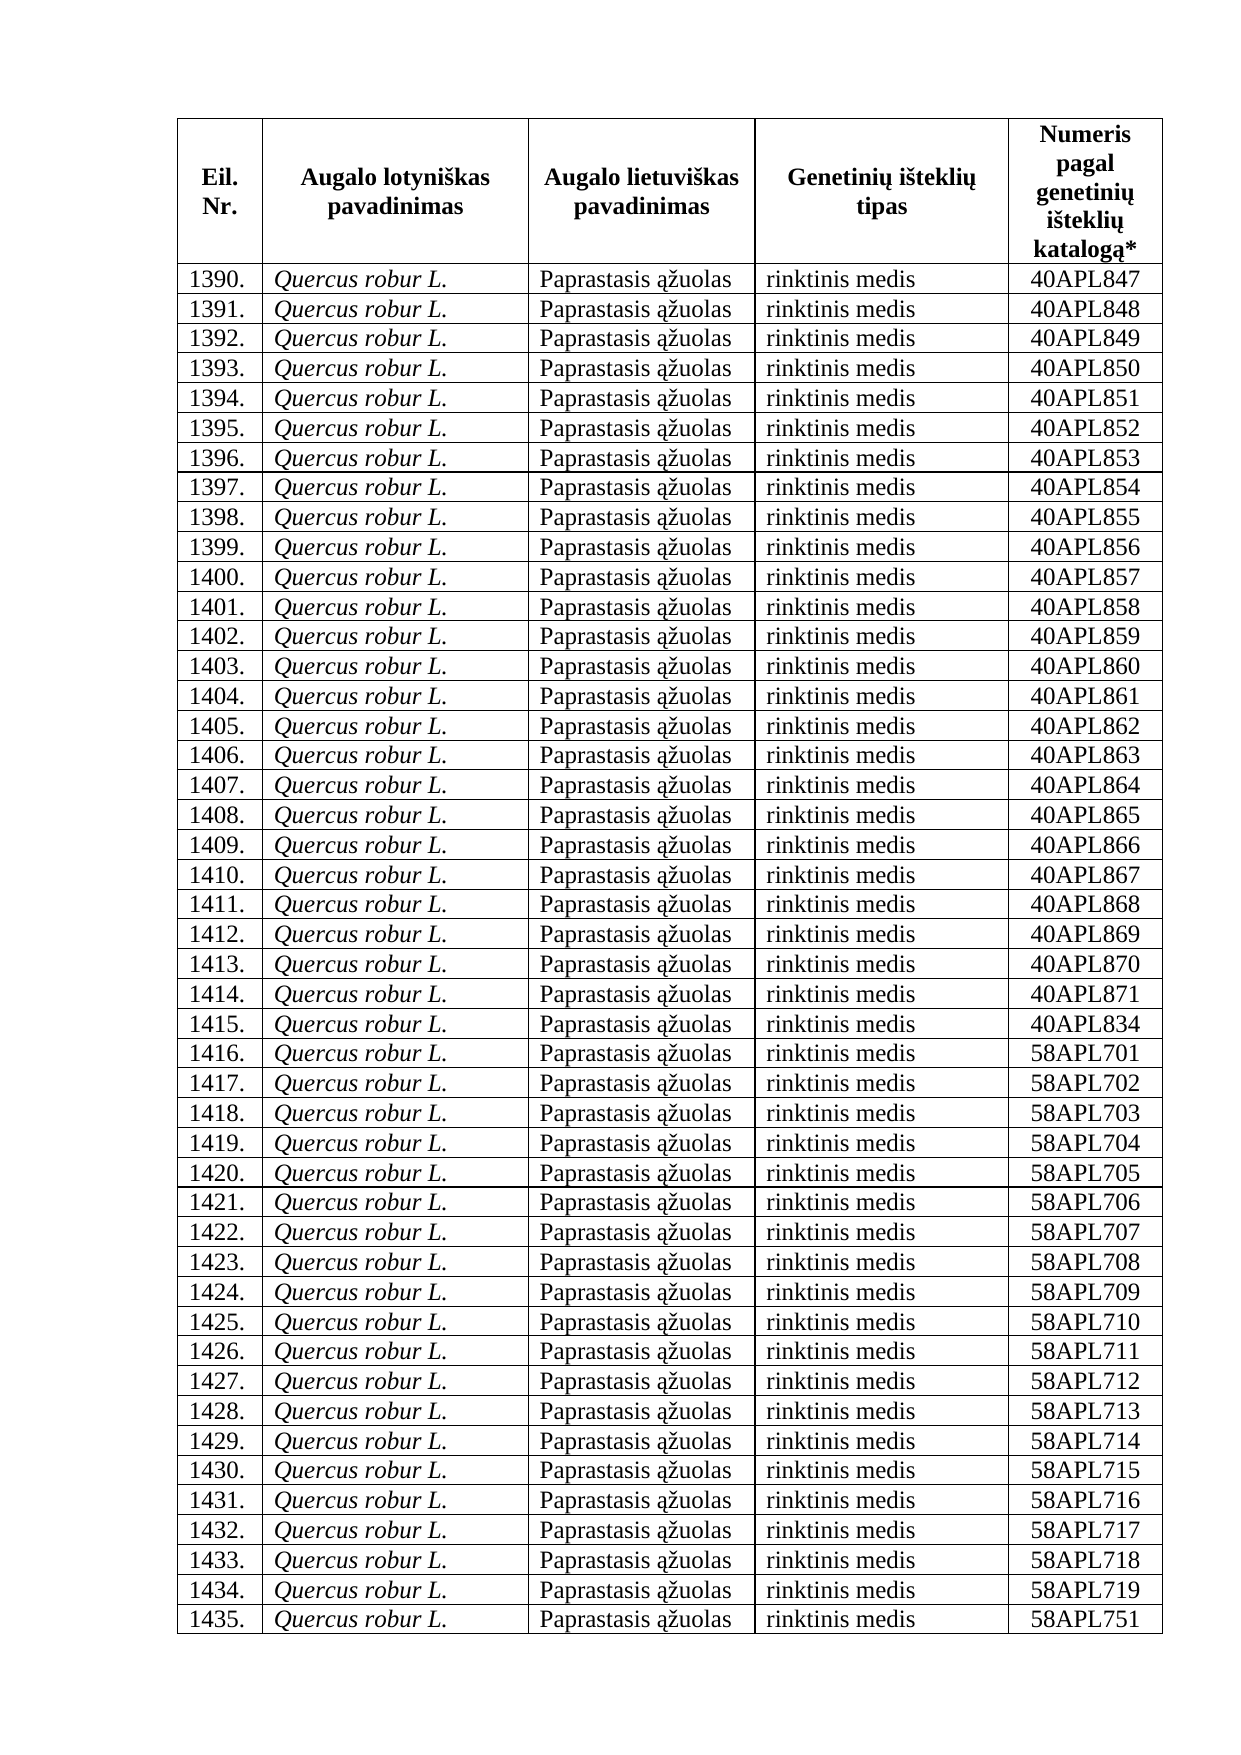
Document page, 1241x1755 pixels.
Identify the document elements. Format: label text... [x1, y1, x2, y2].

table_cell 1418. [178, 1098, 262, 1127]
table_cell rinktinis medis [756, 1247, 1008, 1276]
table_cell Quercus robur L. [263, 353, 528, 382]
table_cell 1429. [178, 1426, 262, 1454]
table_cell rinktinis medis [756, 1396, 1008, 1425]
table_cell 40APL857 [1009, 562, 1162, 591]
table_cell Paprastasis ąžuolas [529, 1575, 754, 1603]
table_cell Quercus robur L. [263, 1456, 528, 1484]
table_cell 1407. [178, 770, 262, 799]
table_cell Quercus robur L. [263, 1188, 528, 1216]
table_cell rinktinis medis [756, 800, 1008, 829]
table_cell 40APL851 [1009, 383, 1162, 412]
table_cell Paprastasis ąžuolas [529, 800, 754, 829]
table_cell Paprastasis ąžuolas [529, 711, 754, 739]
table_cell Quercus robur L. [263, 1307, 528, 1335]
table_cell 40APL870 [1009, 949, 1162, 978]
table_cell 40APL864 [1009, 770, 1162, 799]
table_cell 40APL867 [1009, 860, 1162, 888]
table_cell 58APL706 [1009, 1188, 1162, 1216]
table_cell Quercus robur L. [263, 681, 528, 710]
table_header Genetinių išteklių tipas [756, 119, 1008, 263]
table_cell 1413. [178, 949, 262, 978]
table_cell Quercus robur L. [263, 324, 528, 352]
table_cell 1426. [178, 1336, 262, 1365]
table_cell rinktinis medis [756, 830, 1008, 859]
table_cell Quercus robur L. [263, 502, 528, 531]
table_cell 40APL871 [1009, 979, 1162, 1008]
table_cell 1401. [178, 592, 262, 620]
table_cell Paprastasis ąžuolas [529, 1307, 754, 1335]
table_cell 1432. [178, 1515, 262, 1544]
table_cell 58APL714 [1009, 1426, 1162, 1454]
table_cell Quercus robur L. [263, 532, 528, 561]
table_cell rinktinis medis [756, 1605, 1008, 1633]
table_cell Quercus robur L. [263, 383, 528, 412]
table_cell 1392. [178, 324, 262, 352]
table_cell Paprastasis ąžuolas [529, 919, 754, 948]
table_cell rinktinis medis [756, 949, 1008, 978]
table_cell 1434. [178, 1575, 262, 1603]
table_cell rinktinis medis [756, 443, 1008, 471]
table_cell Paprastasis ąžuolas [529, 1188, 754, 1216]
table_cell Quercus robur L. [263, 1277, 528, 1306]
table_cell 1410. [178, 860, 262, 888]
table_cell rinktinis medis [756, 1277, 1008, 1306]
table_cell Paprastasis ąžuolas [529, 1217, 754, 1246]
table_cell Quercus robur L. [263, 979, 528, 1008]
table_cell 40APL860 [1009, 651, 1162, 680]
table_cell 1431. [178, 1485, 262, 1514]
table_cell rinktinis medis [756, 860, 1008, 888]
table_cell rinktinis medis [756, 1307, 1008, 1335]
table_cell 40APL855 [1009, 502, 1162, 531]
table_cell rinktinis medis [756, 621, 1008, 650]
table_cell Quercus robur L. [263, 1366, 528, 1395]
table_cell Quercus robur L. [263, 1396, 528, 1425]
table_cell 1423. [178, 1247, 262, 1276]
table_header Augalo lietuviškas pavadinimas [529, 119, 754, 263]
table_cell 40APL865 [1009, 800, 1162, 829]
table_cell Paprastasis ąžuolas [529, 1426, 754, 1454]
table_cell 40APL852 [1009, 413, 1162, 442]
table_cell 1421. [178, 1188, 262, 1216]
table_cell Quercus robur L. [263, 1098, 528, 1127]
table_cell rinktinis medis [756, 919, 1008, 948]
table_cell Paprastasis ąžuolas [529, 1068, 754, 1097]
table_cell rinktinis medis [756, 1009, 1008, 1037]
table_cell 1422. [178, 1217, 262, 1246]
table_cell Quercus robur L. [263, 949, 528, 978]
table_cell Paprastasis ąžuolas [529, 1396, 754, 1425]
table_cell Paprastasis ąžuolas [529, 294, 754, 322]
table_cell Quercus robur L. [263, 294, 528, 322]
table_cell Paprastasis ąžuolas [529, 1515, 754, 1544]
table_cell 58APL704 [1009, 1128, 1162, 1157]
table_cell 1399. [178, 532, 262, 561]
table_cell 58APL710 [1009, 1307, 1162, 1335]
table_cell Quercus robur L. [263, 890, 528, 918]
table_cell Quercus robur L. [263, 1336, 528, 1365]
table_cell 1430. [178, 1456, 262, 1484]
table_cell Paprastasis ąžuolas [529, 1277, 754, 1306]
table_cell rinktinis medis [756, 1098, 1008, 1127]
table_cell 58APL751 [1009, 1605, 1162, 1633]
table_cell 40APL866 [1009, 830, 1162, 859]
table_cell 1405. [178, 711, 262, 739]
table_cell 1402. [178, 621, 262, 650]
table_cell 40APL863 [1009, 741, 1162, 769]
table_cell rinktinis medis [756, 979, 1008, 1008]
table_cell rinktinis medis [756, 1366, 1008, 1395]
table_cell 40APL856 [1009, 532, 1162, 561]
table_cell Paprastasis ąžuolas [529, 502, 754, 531]
table_cell 58APL719 [1009, 1575, 1162, 1603]
table_cell rinktinis medis [756, 741, 1008, 769]
table_cell 58APL709 [1009, 1277, 1162, 1306]
table_cell 1408. [178, 800, 262, 829]
table_cell Quercus robur L. [263, 592, 528, 620]
table_cell Quercus robur L. [263, 651, 528, 680]
table_cell rinktinis medis [756, 473, 1008, 501]
table_cell Quercus robur L. [263, 1426, 528, 1454]
table_cell Quercus robur L. [263, 413, 528, 442]
table_cell Paprastasis ąžuolas [529, 1336, 754, 1365]
table_cell rinktinis medis [756, 502, 1008, 531]
table_cell Paprastasis ąžuolas [529, 1009, 754, 1037]
table_cell Paprastasis ąžuolas [529, 443, 754, 471]
table_header Numeris pagal genetinių išteklių katalogą* [1009, 119, 1162, 263]
table_cell 1403. [178, 651, 262, 680]
table_cell rinktinis medis [756, 413, 1008, 442]
table_cell 1395. [178, 413, 262, 442]
table_cell Paprastasis ąžuolas [529, 562, 754, 591]
table_cell rinktinis medis [756, 592, 1008, 620]
table_cell 40APL869 [1009, 919, 1162, 948]
table_cell 58APL711 [1009, 1336, 1162, 1365]
table_cell rinktinis medis [756, 1485, 1008, 1514]
table_cell 40APL862 [1009, 711, 1162, 739]
table_cell rinktinis medis [756, 1068, 1008, 1097]
table_cell rinktinis medis [756, 1188, 1008, 1216]
table_cell rinktinis medis [756, 383, 1008, 412]
table_cell Quercus robur L. [263, 770, 528, 799]
table_cell 1409. [178, 830, 262, 859]
table_cell Quercus robur L. [263, 1247, 528, 1276]
table_cell 1406. [178, 741, 262, 769]
table_cell rinktinis medis [756, 1426, 1008, 1454]
table_cell 58APL707 [1009, 1217, 1162, 1246]
table_cell Paprastasis ąžuolas [529, 1456, 754, 1484]
table_cell Paprastasis ąžuolas [529, 1039, 754, 1067]
table_cell 58APL708 [1009, 1247, 1162, 1276]
table_cell 40APL858 [1009, 592, 1162, 620]
table_cell 1411. [178, 890, 262, 918]
table_cell Quercus robur L. [263, 443, 528, 471]
table_cell rinktinis medis [756, 324, 1008, 352]
table_cell rinktinis medis [756, 353, 1008, 382]
table_cell Quercus robur L. [263, 1128, 528, 1157]
table_cell Quercus robur L. [263, 741, 528, 769]
table_cell Quercus robur L. [263, 711, 528, 739]
table_cell 58APL701 [1009, 1039, 1162, 1067]
table_cell Paprastasis ąžuolas [529, 681, 754, 710]
table_cell Paprastasis ąžuolas [529, 1158, 754, 1186]
table_cell Paprastasis ąžuolas [529, 264, 754, 293]
table_cell Paprastasis ąžuolas [529, 383, 754, 412]
table_cell Paprastasis ąžuolas [529, 1366, 754, 1395]
table_cell 40APL848 [1009, 294, 1162, 322]
table_cell 40APL853 [1009, 443, 1162, 471]
table_cell Quercus robur L. [263, 1545, 528, 1574]
table_cell Paprastasis ąžuolas [529, 741, 754, 769]
table_cell 1414. [178, 979, 262, 1008]
table_cell 1425. [178, 1307, 262, 1335]
table_cell Paprastasis ąžuolas [529, 324, 754, 352]
table_cell Quercus robur L. [263, 1217, 528, 1246]
table_cell 58APL717 [1009, 1515, 1162, 1544]
table_cell 40APL850 [1009, 353, 1162, 382]
table_cell 1397. [178, 473, 262, 501]
table_cell Paprastasis ąžuolas [529, 651, 754, 680]
table_cell Paprastasis ąžuolas [529, 1545, 754, 1574]
table_cell rinktinis medis [756, 890, 1008, 918]
table_cell Quercus robur L. [263, 473, 528, 501]
table_cell rinktinis medis [756, 1545, 1008, 1574]
table_cell 1391. [178, 294, 262, 322]
table_cell Paprastasis ąžuolas [529, 532, 754, 561]
table_cell 40APL849 [1009, 324, 1162, 352]
table_cell rinktinis medis [756, 1217, 1008, 1246]
table_cell Quercus robur L. [263, 1158, 528, 1186]
table_cell 1416. [178, 1039, 262, 1067]
table_cell rinktinis medis [756, 532, 1008, 561]
table_cell 1404. [178, 681, 262, 710]
table_cell Quercus robur L. [263, 800, 528, 829]
table_cell rinktinis medis [756, 651, 1008, 680]
table_cell Paprastasis ąžuolas [529, 413, 754, 442]
table_cell 58APL716 [1009, 1485, 1162, 1514]
table_cell Quercus robur L. [263, 830, 528, 859]
table_cell rinktinis medis [756, 294, 1008, 322]
table_cell Quercus robur L. [263, 1515, 528, 1544]
table_cell Paprastasis ąžuolas [529, 473, 754, 501]
table_cell Quercus robur L. [263, 1485, 528, 1514]
table_cell 1412. [178, 919, 262, 948]
table_cell 40APL847 [1009, 264, 1162, 293]
table_cell Paprastasis ąžuolas [529, 1098, 754, 1127]
table_cell Quercus robur L. [263, 1605, 528, 1633]
table_cell 58APL703 [1009, 1098, 1162, 1127]
table_cell 40APL854 [1009, 473, 1162, 501]
table_header Augalo lotyniškas pavadinimas [263, 119, 528, 263]
table_cell Quercus robur L. [263, 1039, 528, 1067]
table_cell Quercus robur L. [263, 562, 528, 591]
table_header Eil. Nr. [178, 119, 262, 263]
table_cell Paprastasis ąžuolas [529, 890, 754, 918]
table_cell 58APL705 [1009, 1158, 1162, 1186]
table_cell 58APL718 [1009, 1545, 1162, 1574]
table_cell Paprastasis ąžuolas [529, 830, 754, 859]
table_cell Paprastasis ąžuolas [529, 1247, 754, 1276]
table_cell rinktinis medis [756, 1336, 1008, 1365]
table_cell Paprastasis ąžuolas [529, 770, 754, 799]
table_cell Quercus robur L. [263, 860, 528, 888]
table_cell Paprastasis ąžuolas [529, 979, 754, 1008]
table_cell 40APL861 [1009, 681, 1162, 710]
table_cell 1415. [178, 1009, 262, 1037]
table_cell 1398. [178, 502, 262, 531]
table_cell Quercus robur L. [263, 919, 528, 948]
table_cell 40APL859 [1009, 621, 1162, 650]
table_cell 1428. [178, 1396, 262, 1425]
table_cell 1400. [178, 562, 262, 591]
table_cell Quercus robur L. [263, 264, 528, 293]
table_cell 40APL834 [1009, 1009, 1162, 1037]
table_cell Quercus robur L. [263, 1068, 528, 1097]
table_cell 1396. [178, 443, 262, 471]
table_cell rinktinis medis [756, 264, 1008, 293]
table_cell rinktinis medis [756, 711, 1008, 739]
table_cell rinktinis medis [756, 1515, 1008, 1544]
table_cell rinktinis medis [756, 1128, 1008, 1157]
table_cell 1417. [178, 1068, 262, 1097]
table_cell rinktinis medis [756, 681, 1008, 710]
table_cell 58APL713 [1009, 1396, 1162, 1425]
table_cell Paprastasis ąžuolas [529, 353, 754, 382]
table_cell 1393. [178, 353, 262, 382]
table_cell Paprastasis ąžuolas [529, 860, 754, 888]
table_cell Quercus robur L. [263, 1009, 528, 1037]
table_cell Paprastasis ąžuolas [529, 621, 754, 650]
table_cell rinktinis medis [756, 1158, 1008, 1186]
table_cell 1394. [178, 383, 262, 412]
table_cell 40APL868 [1009, 890, 1162, 918]
table_cell rinktinis medis [756, 1575, 1008, 1603]
table_cell Paprastasis ąžuolas [529, 949, 754, 978]
table_cell 1419. [178, 1128, 262, 1157]
table_cell Quercus robur L. [263, 621, 528, 650]
table_cell 58APL712 [1009, 1366, 1162, 1395]
table_cell 1435. [178, 1605, 262, 1633]
table_cell 58APL715 [1009, 1456, 1162, 1484]
table_cell Paprastasis ąžuolas [529, 1605, 754, 1633]
table_cell rinktinis medis [756, 562, 1008, 591]
table_cell 58APL702 [1009, 1068, 1162, 1097]
table_cell rinktinis medis [756, 770, 1008, 799]
table_cell Paprastasis ąžuolas [529, 1485, 754, 1514]
table_cell 1390. [178, 264, 262, 293]
table_cell Paprastasis ąžuolas [529, 592, 754, 620]
table_cell rinktinis medis [756, 1456, 1008, 1484]
table_cell 1420. [178, 1158, 262, 1186]
table_cell Paprastasis ąžuolas [529, 1128, 754, 1157]
table_cell rinktinis medis [756, 1039, 1008, 1067]
table_cell 1424. [178, 1277, 262, 1306]
table_cell 1433. [178, 1545, 262, 1574]
table_cell Quercus robur L. [263, 1575, 528, 1603]
table_cell 1427. [178, 1366, 262, 1395]
